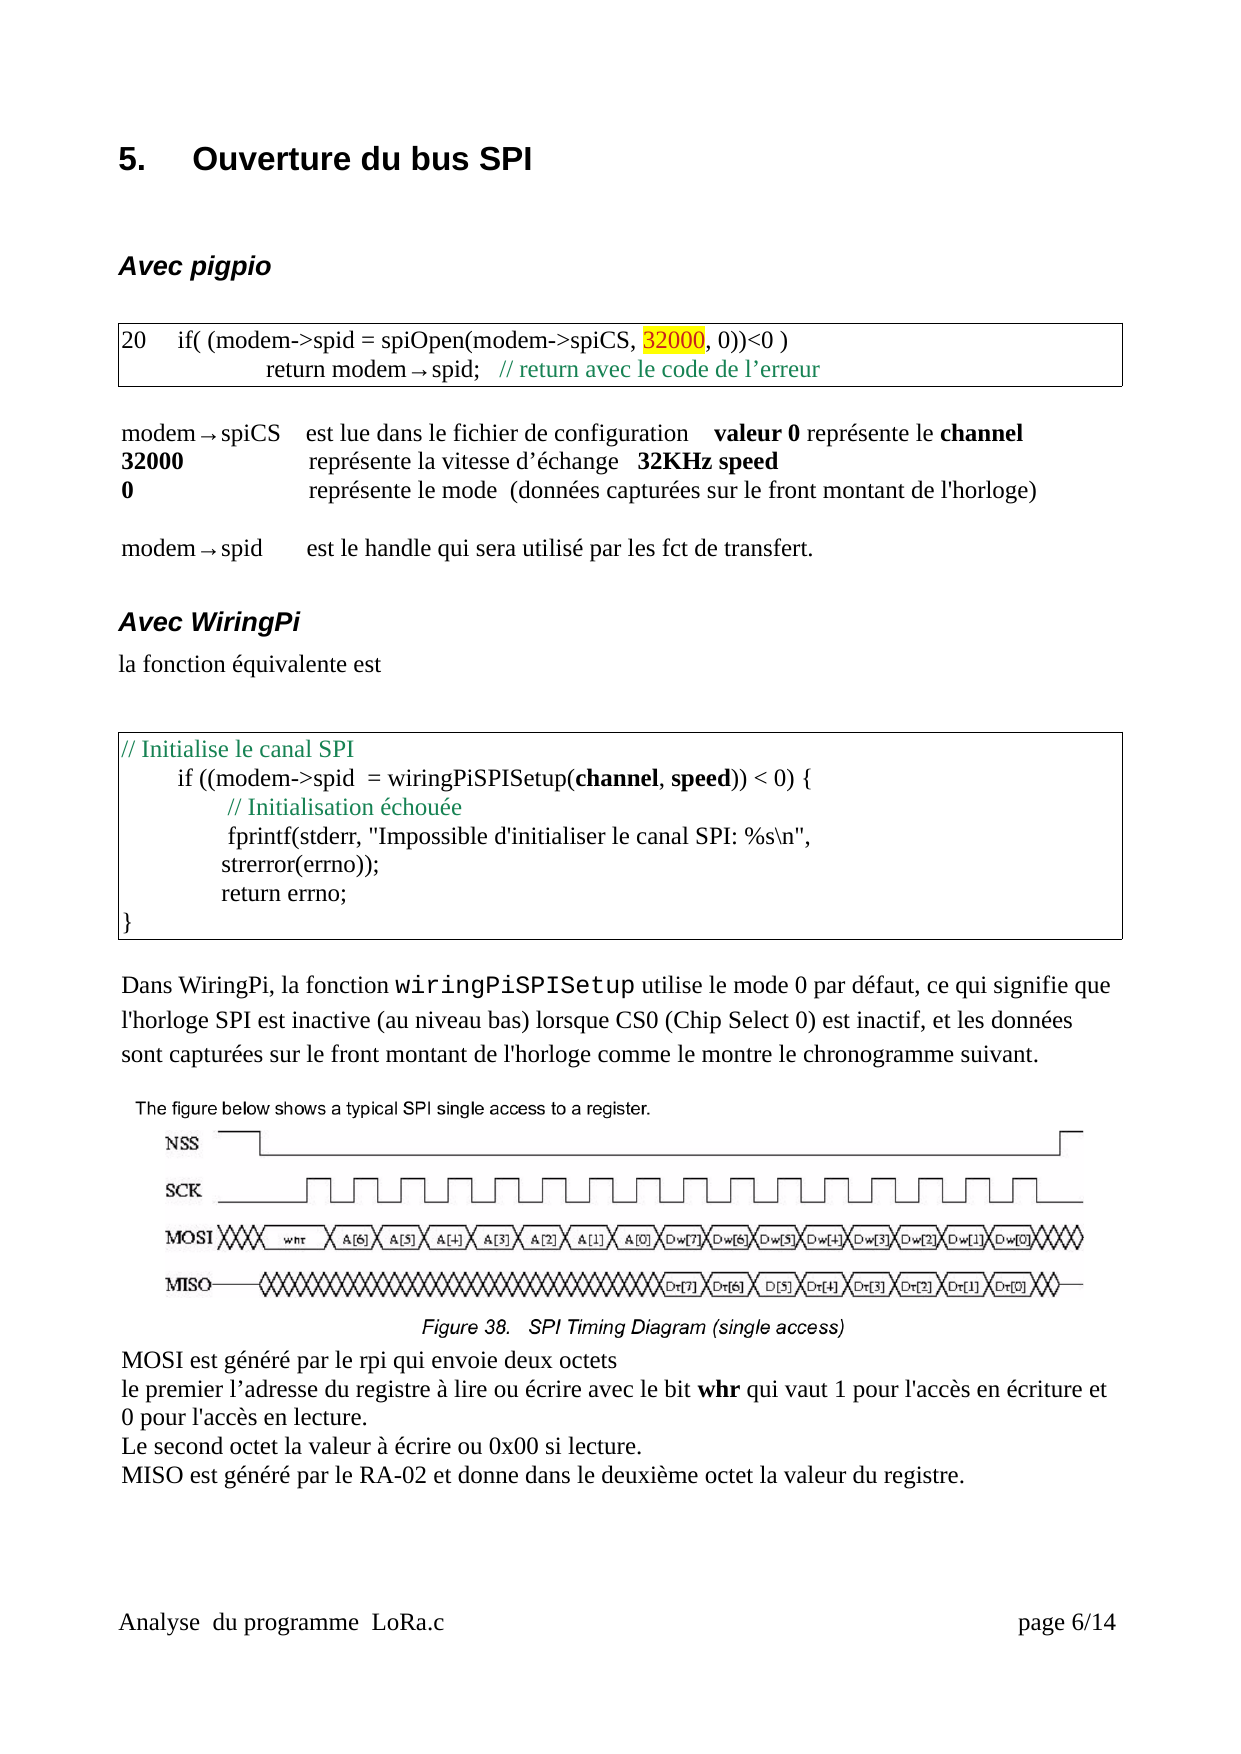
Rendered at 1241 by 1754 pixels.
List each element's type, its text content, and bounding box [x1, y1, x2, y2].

text // Initialisation échouée [119, 789, 1122, 818]
text strerror(errno)); return errno; [119, 847, 1122, 904]
text le premier l’adresse du registre à lire ou écrire avec le bit whr qui vaut 1 pour l'accès en écriture et 0 pour l'accès en lecture. [118, 1374, 1122, 1431]
text Dans WiringPi, la fonction wiringPiSPISetup utilise le mode 0 par défaut, ce qui signifie que l'horloge SPI est inactive (au niveau bas) lorsque CS0 (Chip Select 0) est inactif, et les données sont capturées sur le front montant de l'horloge comme le montre le chronogramme suivant. [118, 971, 1122, 1067]
text 32000 représente la vitesse d’échange 32KHz speed [118, 446, 1122, 475]
text MOSI est généré par le rpi qui envoie deux octets [118, 1345, 1122, 1374]
text 0 représente le mode (données capturées sur le front montant de l'horloge) [118, 475, 1122, 504]
subtitle Avec WiringPi [118, 606, 1122, 637]
subtitle Avec pigpio [118, 250, 1122, 281]
text Le second octet la valeur à écrire ou 0x00 si lecture. MISO est généré par le RA-02 et donne dans le deuxième octet la valeur du registre. [118, 1431, 1122, 1489]
text 20 if( (modem->spid = spiOpen(modem->spiCS, 32000, 0))<0 ) [119, 324, 1122, 351]
text modem→spid est le handle qui sera utilisé par les fct de transfert. [118, 533, 1122, 561]
text return modem→spid; // return avec le code de l’erreur [119, 351, 1122, 386]
picture [121, 1086, 1120, 1345]
subtitle Ouverture du bus SPI [118, 139, 1122, 177]
text // Initialise le canal SPI [119, 733, 1122, 760]
text la fonction équivalente est [118, 649, 1122, 678]
text modem→spiCS est lue dans le fichier de configuration valeur 0 représente le channel [118, 415, 1122, 446]
text } [119, 904, 1122, 939]
text if ((modem->spid = wiringPiSPISetup(channel, speed)) < 0) { [119, 760, 1122, 789]
text fprintf(stderr, "Impossible d'initialiser le canal SPI: %s\n", [119, 818, 1122, 847]
